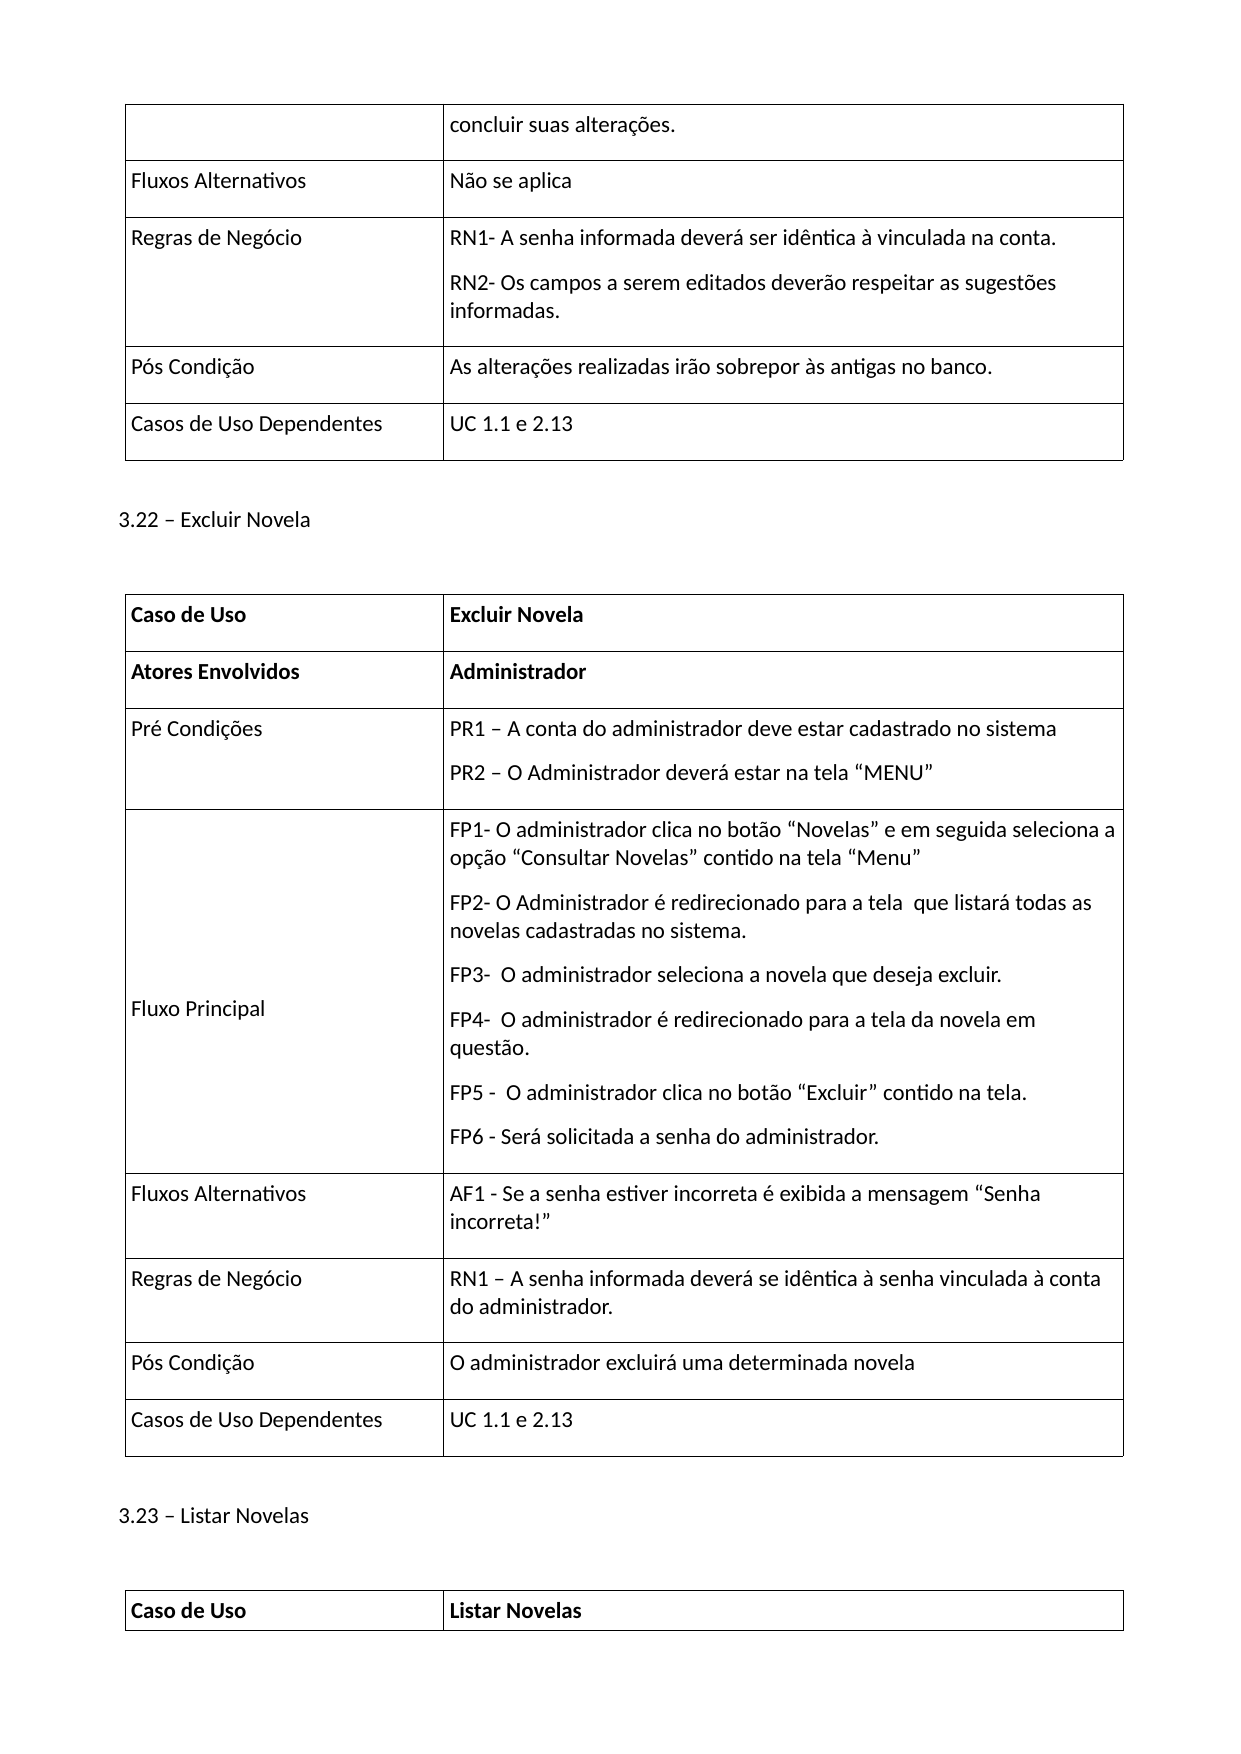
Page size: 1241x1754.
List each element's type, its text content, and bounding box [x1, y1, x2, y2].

table_cell FP1- O administrador clica no botão “Novelas” e em seguida seleciona a opção “Consultar Novelas” contido na tela “Menu” FP2- O Administrador é redirecionado para a tela que listará todas as novelas cadastradas no sistema. FP3- O administrador seleciona a novela que deseja excluir. FP4- O administrador é redirecionado para a tela da novela em questão. FP5 - O administrador clica no botão “Excluir” contido na tela. FP6 - Será solicitada a senha do administrador. [444, 810, 1123, 1173]
table_cell AF1 - Se a senha estiver incorreta é exibida a mensagem “Senha incorreta!” [444, 1174, 1123, 1258]
table_header Caso de Uso [126, 595, 443, 651]
table_header Excluir Novela [444, 595, 1123, 651]
table_cell Atores Envolvidos [126, 652, 443, 707]
text 3.23 – Listar Novelas [118, 1501, 1122, 1529]
table_cell Regras de Negócio [126, 218, 443, 346]
table_cell concluir suas alterações. [444, 105, 1123, 160]
table_cell As alterações realizadas irão sobrepor às antigas no banco. [444, 347, 1123, 403]
table_cell Pós Condição [126, 347, 443, 403]
table_cell Administrador [444, 652, 1123, 707]
table_cell PR1 – A conta do administrador deve estar cadastrado no sistema PR2 – O Administrador deverá estar na tela “MENU” [444, 709, 1123, 809]
table_cell Fluxos Alternativos [126, 1174, 443, 1258]
table_cell Não se aplica [444, 161, 1123, 217]
table_cell RN1 – A senha informada deverá se idêntica à senha vinculada à conta do administrador. [444, 1259, 1123, 1342]
table_cell [126, 105, 443, 160]
table_cell UC 1.1 e 2.13 [444, 404, 1123, 459]
table_cell UC 1.1 e 2.13 [444, 1400, 1123, 1456]
table_cell Fluxos Alternativos [126, 161, 443, 217]
text 3.22 – Excluir Novela [118, 505, 1122, 533]
table_cell RN1- A senha informada deverá ser idêntica à vinculada na conta. RN2- Os campos a serem editados deverão respeitar as sugestões informadas. [444, 218, 1123, 346]
table_cell Fluxo Principal [126, 810, 443, 1173]
table_cell Casos de Uso Dependentes [126, 404, 443, 459]
table_header Caso de Uso [126, 1591, 443, 1630]
table_cell Pós Condição [126, 1343, 443, 1399]
table_cell Regras de Negócio [126, 1259, 443, 1342]
table_header Listar Novelas [444, 1591, 1123, 1630]
table_cell Casos de Uso Dependentes [126, 1400, 443, 1456]
table_cell O administrador excluirá uma determinada novela [444, 1343, 1123, 1399]
table_cell Pré Condições [126, 709, 443, 809]
